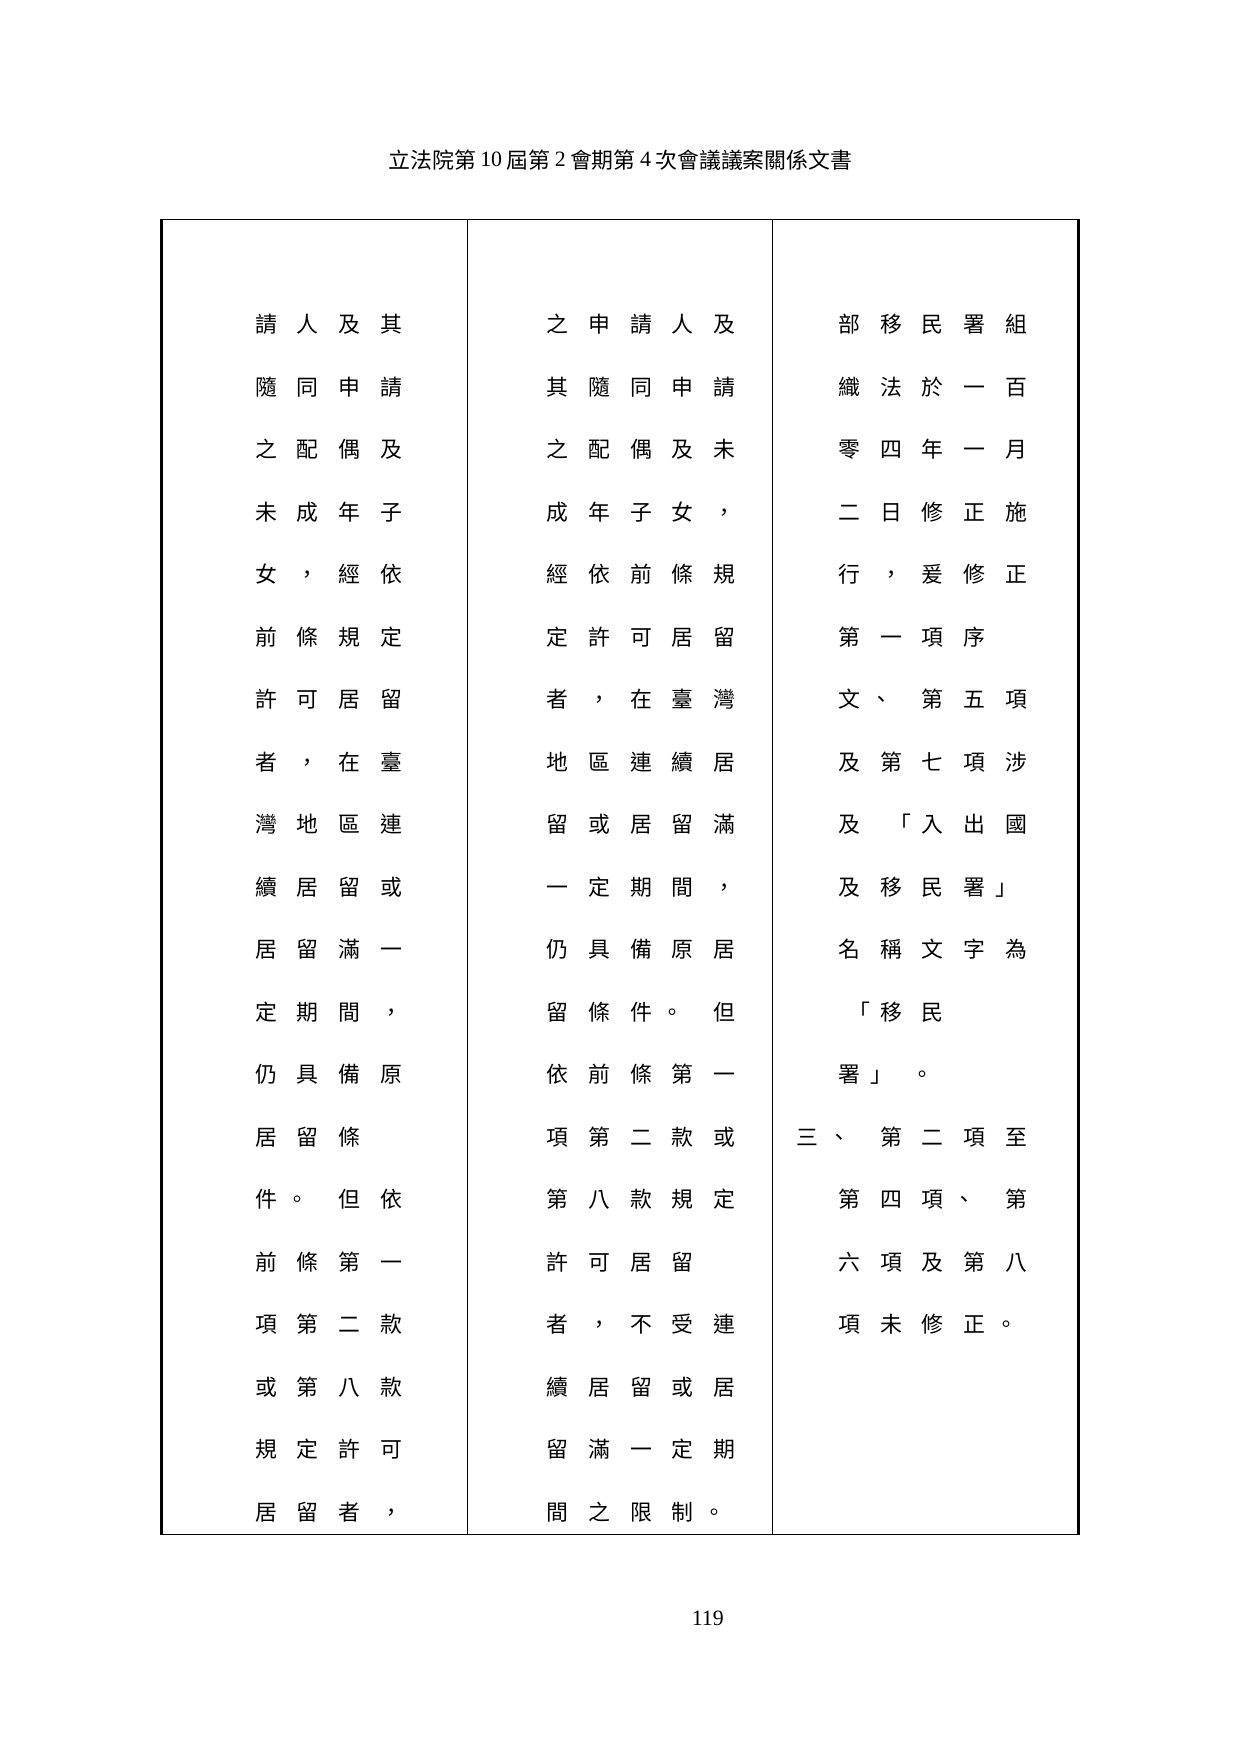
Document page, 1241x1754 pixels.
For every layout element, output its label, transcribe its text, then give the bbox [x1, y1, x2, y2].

table_cell 請人及其隨同申請之配偶及未成年子女，經依前條規定許可居留者，在臺灣地區連續居留或居留滿一定期間，仍具備原居留條件。但依前條第一項第二款或第八款規定許可居留者， [163, 220, 467, 1534]
table_cell 部移民署組織法於一百零四年一月二日修正施行，爰修正第一項序文、第五項及第七項涉及「入出國及移民署」名稱文字為「移民署」。 三、第二項至第四項、第六項及第八項未修正。 [773, 220, 1077, 1534]
table_cell 之申請人及其隨同申請之配偶及未成年子女，經依前條規定許可居留者，在臺灣地區連續居留或居留滿一定期間，仍具備原居留條件。但依前條第一項第二款或第八款規定許可居留者，不受連續居留或居留滿一定期間之限制。 [468, 220, 772, 1534]
